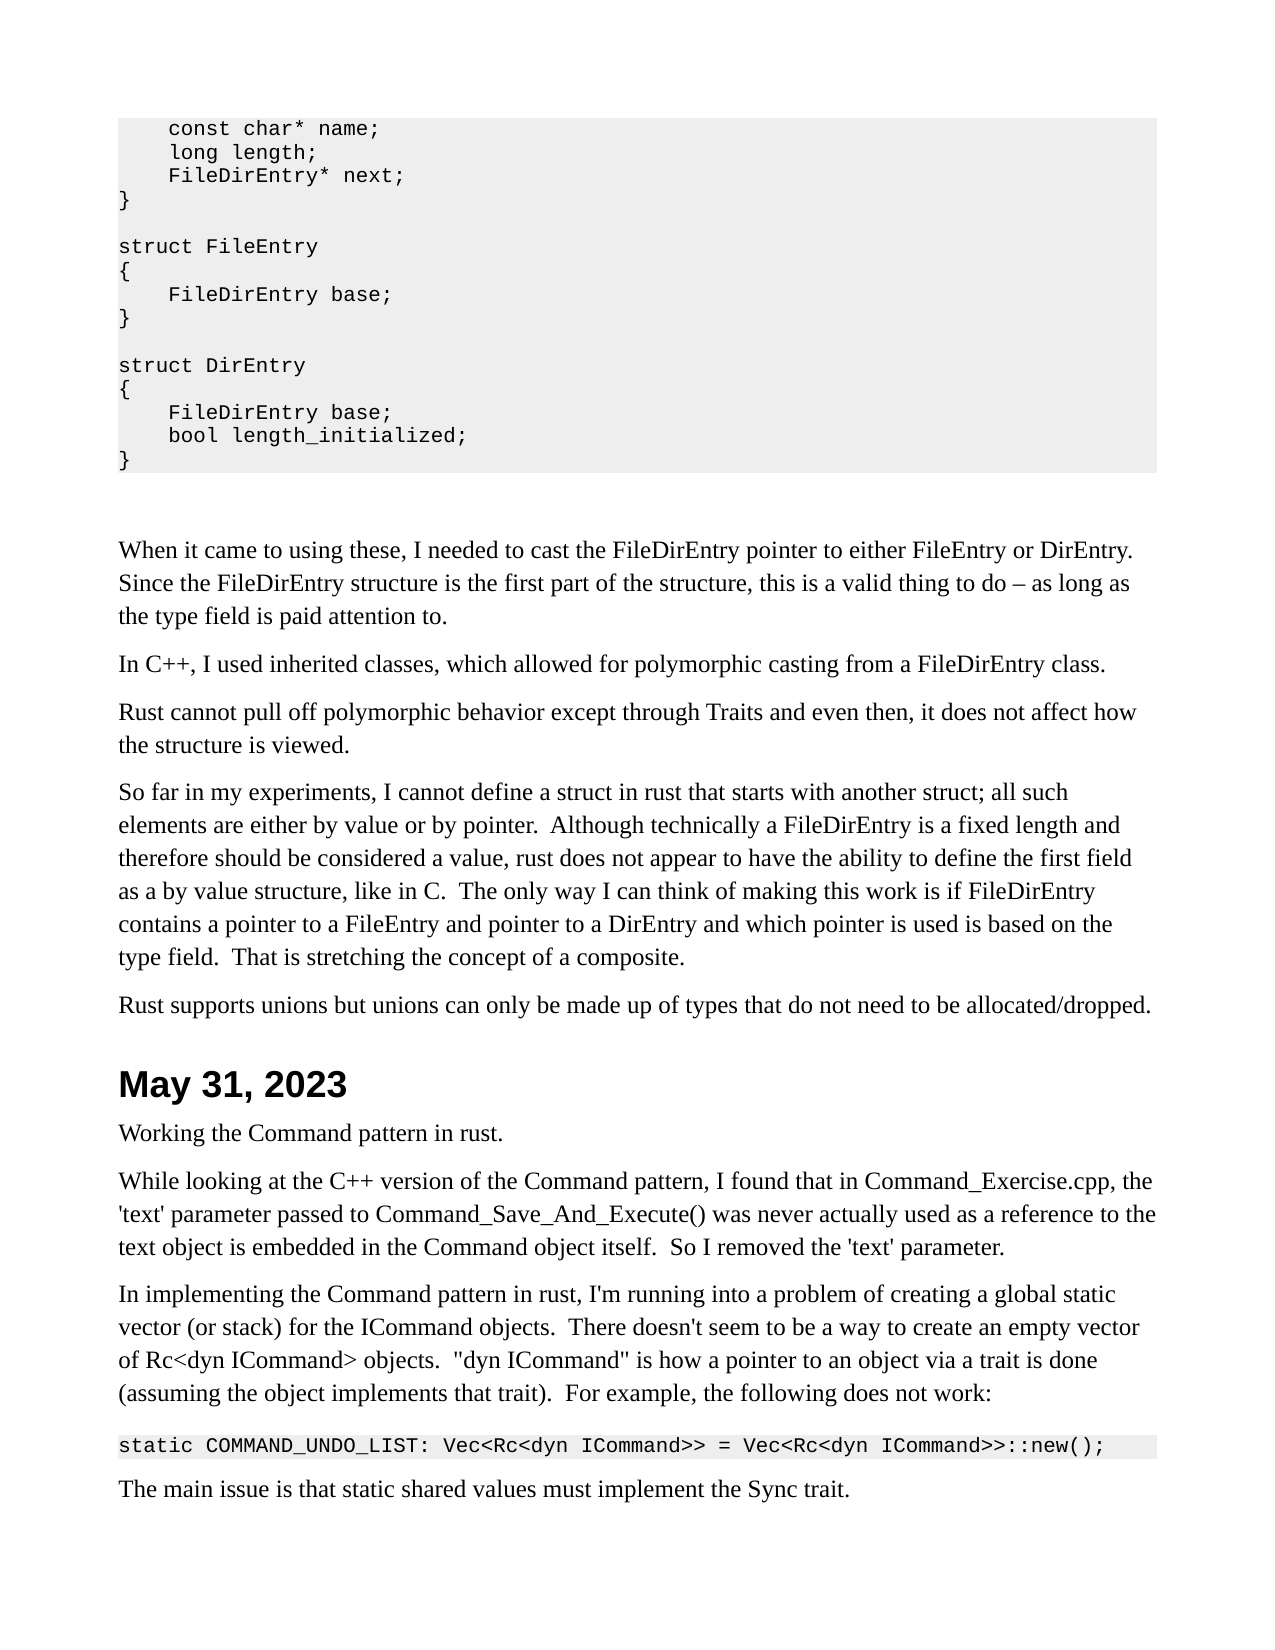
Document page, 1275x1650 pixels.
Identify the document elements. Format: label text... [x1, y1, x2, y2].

subtitle May 31, 2023 [118, 1063, 1157, 1106]
text } [118, 307, 1157, 331]
text bool length_initialized; [118, 426, 1157, 449]
text So far in my experiments, I cannot define a struct in rust that starts with another struct; all such elements are either by value or by pointer. Although technically a FileDirEntry is a fixed length and therefore should be considered a value, rust does not appear to have the ability to define the first field as a by value structure, like in C. The only way I can think of making this work is if FileDirEntry contains a pointer to a FileEntry and pointer to a DirEntry and which pointer is used is based on the type field. That is stretching the concept of a composite. [118, 777, 1157, 971]
text } [118, 189, 1157, 213]
text While looking at the C++ version of the Command pattern, I found that in Command_Exercise.cpp, the 'text' parameter passed to Command_Save_And_Execute() was never actually used as a reference to the text object is embedded in the Command object itself. So I removed the 'text' parameter. [118, 1166, 1157, 1261]
text FileDirEntry* next; [118, 165, 1157, 189]
text long length; [118, 142, 1157, 165]
text } [118, 449, 1157, 473]
text When it came to using these, I needed to cast the FileDirEntry pointer to either FileEntry or DirEntry. Since the FileDirEntry structure is the first part of the structure, this is a valid thing to do – as long as the type field is paid attention to. [118, 535, 1157, 630]
text FileDirEntry base; [118, 284, 1157, 307]
text Rust supports unions but unions can only be made up of types that do not need to be allocated/dropped. [118, 990, 1157, 1019]
text static COMMAND_UNDO_LIST: Vec<Rc<dyn ICommand>> = Vec<Rc<dyn ICommand>>::new(); [118, 1435, 1157, 1459]
text FileDirEntry base; [118, 402, 1157, 426]
text { [118, 378, 1157, 402]
text Rust cannot pull off polymorphic behavior except through Traits and even then, it does not affect how the structure is viewed. [118, 697, 1157, 758]
text struct FileEntry [118, 236, 1157, 260]
text { [118, 260, 1157, 284]
text Working the Command pattern in rust. [118, 1118, 1157, 1147]
text In implementing the Command pattern in rust, I'm running into a problem of creating a global static vector (or stack) for the ICommand objects. There doesn't seem to be a way to create an empty vector of Rc<dyn ICommand> objects. "dyn ICommand" is how a pointer to an object via a trait is done (assuming the object implements that trait). For example, the following does not work: [118, 1279, 1157, 1407]
text const char* name; [118, 118, 1157, 142]
text In C++, I used inherited classes, which allowed for polymorphic casting from a FileDirEntry class. [118, 649, 1157, 678]
text struct DirEntry [118, 354, 1157, 378]
text The main issue is that static shared values must implement the Sync trait. [118, 1474, 1157, 1502]
